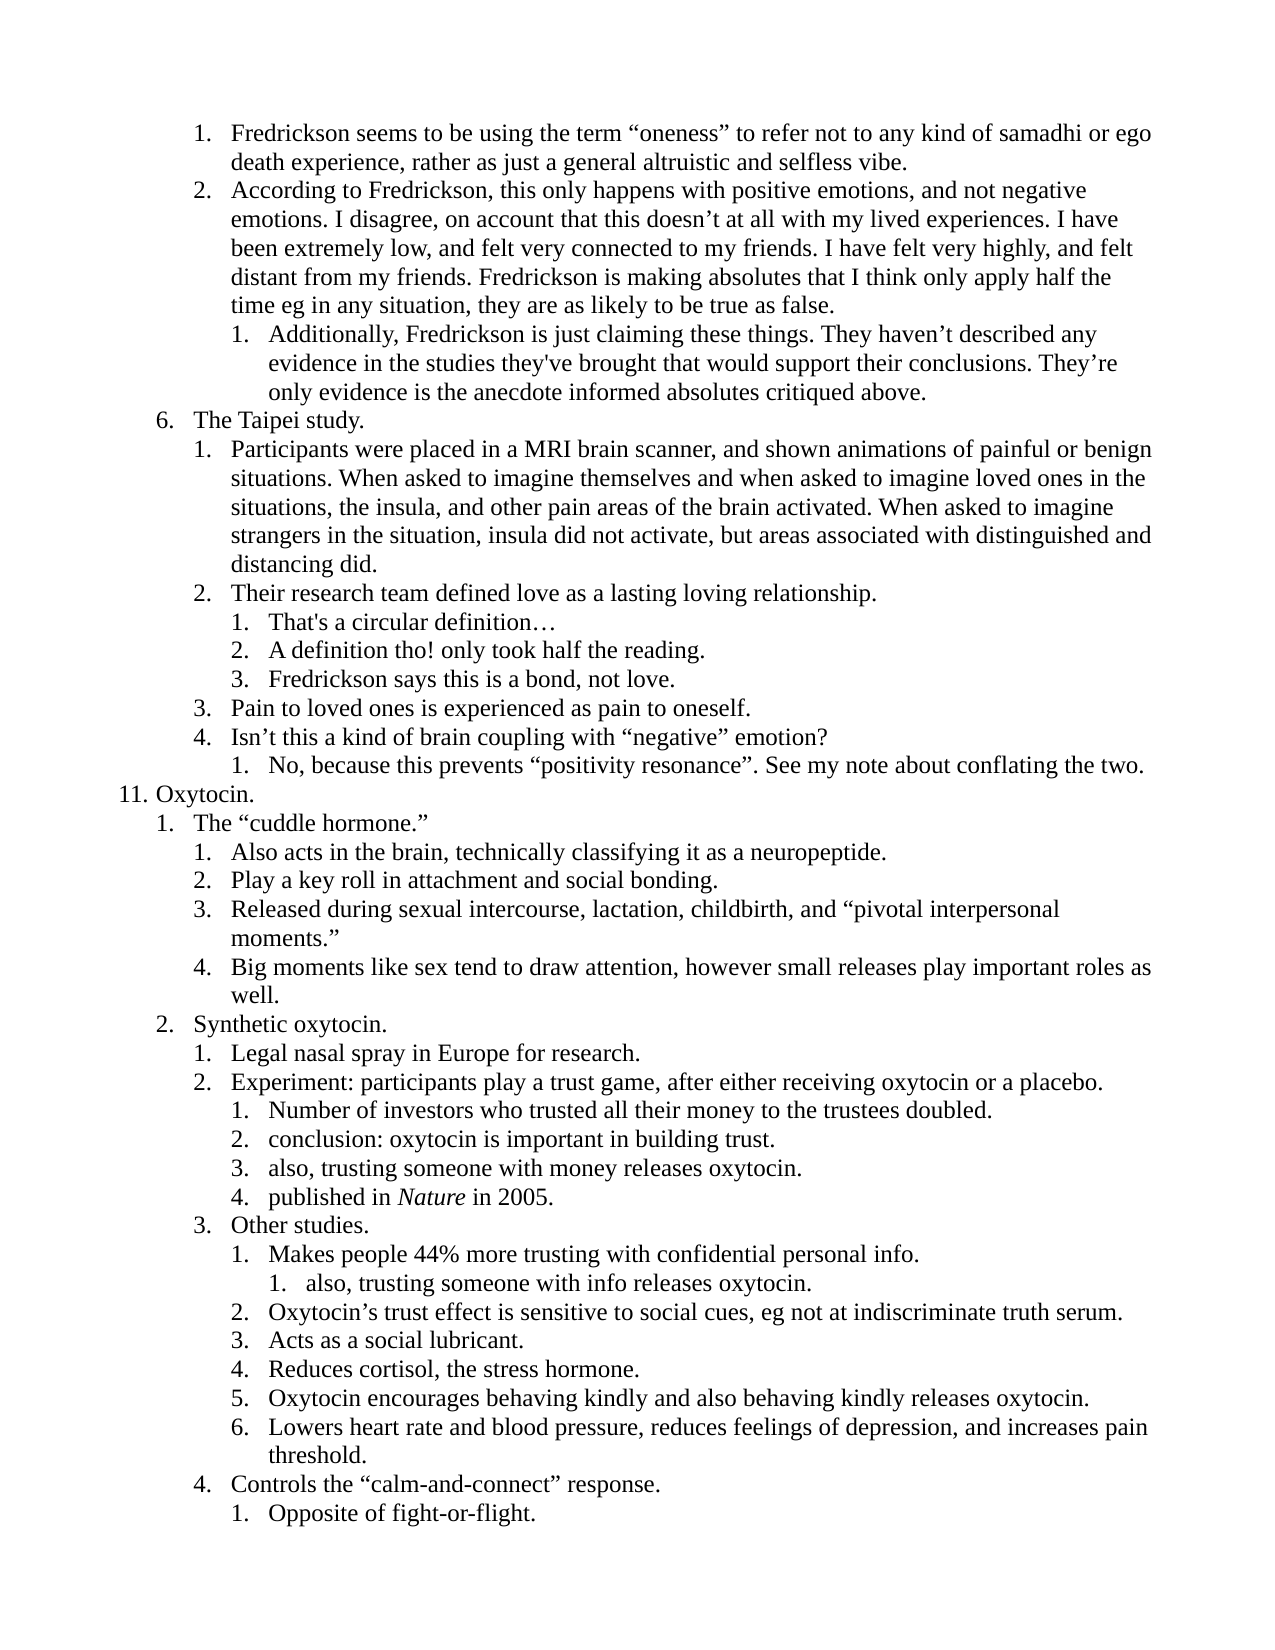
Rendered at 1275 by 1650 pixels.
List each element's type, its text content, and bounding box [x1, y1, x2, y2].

list published in Nature in 2005. [231, 1182, 1157, 1211]
list Number of investors who trusted all their money to the trustees doubled. [231, 1096, 1157, 1124]
list That's a circular definition… [231, 607, 1157, 636]
list Pain to loved ones is experienced as pain to oneself. [193, 693, 1157, 722]
list Oxytocin’s trust effect is sensitive to social cues, eg not at indiscriminate truth serum. [231, 1297, 1157, 1326]
list Makes people 44% more trusting with confidential personal info. [231, 1239, 1157, 1268]
list Fredrickson says this is a bond, not love. [231, 664, 1157, 693]
list Also acts in the brain, technically classifying it as a neuropeptide. [193, 837, 1157, 866]
list also, trusting someone with money releases oxytocin. [231, 1153, 1157, 1182]
list Opposite of fight-or-flight. [231, 1498, 1157, 1527]
list Play a key roll in attachment and social bonding. [193, 866, 1157, 894]
list Experiment: participants play a trust game, after either receiving oxytocin or a placebo. [193, 1067, 1157, 1096]
list Other studies. [193, 1211, 1157, 1239]
list Additionally, Fredrickson is just claiming these things. They haven’t described any evidence in the studies they've brought that would support their conclusions. They’re only evidence is the anecdote informed absolutes critiqued above. [231, 319, 1157, 406]
list Released during sexual intercourse, lactation, childbirth, and “pivotal interpersonal moments.” [193, 894, 1157, 952]
list Synthetic oxytocin. [156, 1009, 1157, 1038]
list Reduces cortisol, the stress hormone. [231, 1354, 1157, 1383]
list Their research team defined love as a lasting loving relationship. [193, 578, 1157, 607]
list A definition tho! only took half the reading. [231, 636, 1157, 664]
list Isn’t this a kind of brain coupling with “negative” emotion? [193, 722, 1157, 751]
list conclusion: oxytocin is important in building trust. [231, 1124, 1157, 1153]
list The Taipei study. [156, 406, 1157, 434]
list The “cuddle hormone.” [156, 808, 1157, 837]
list Fredrickson seems to be using the term “oneness” to refer not to any kind of samadhi or ego death experience, rather as just a general altruistic and selfless vibe. [193, 118, 1157, 176]
list Oxytocin encourages behaving kindly and also behaving kindly releases oxytocin. [231, 1383, 1157, 1412]
list Acts as a social lubricant. [231, 1326, 1157, 1354]
list No, because this prevents “positivity resonance”. See my note about conflating the two. [231, 751, 1157, 779]
list also, trusting someone with info releases oxytocin. [268, 1268, 1157, 1297]
list Lowers heart rate and blood pressure, reduces feelings of depression, and increases pain threshold. [231, 1412, 1157, 1469]
list Oxytocin. [118, 779, 1157, 808]
list Big moments like sex tend to draw attention, however small releases play important roles as well. [193, 952, 1157, 1009]
list Legal nasal spray in Europe for research. [193, 1038, 1157, 1067]
list Participants were placed in a MRI brain scanner, and shown animations of painful or benign situations. When asked to imagine themselves and when asked to imagine loved ones in the situations, the insula, and other pain areas of the brain activated. When asked to imagine strangers in the situation, insula did not activate, but areas associated with distinguished and distancing did. [193, 434, 1157, 578]
list According to Fredrickson, this only happens with positive emotions, and not negative emotions. I disagree, on account that this doesn’t at all with my lived experiences. I have been extremely low, and felt very connected to my friends. I have felt very highly, and felt distant from my friends. Fredrickson is making absolutes that I think only apply half the time eg in any situation, they are as likely to be true as false. [193, 176, 1157, 319]
list Controls the “calm-and-connect” response. [193, 1469, 1157, 1498]
